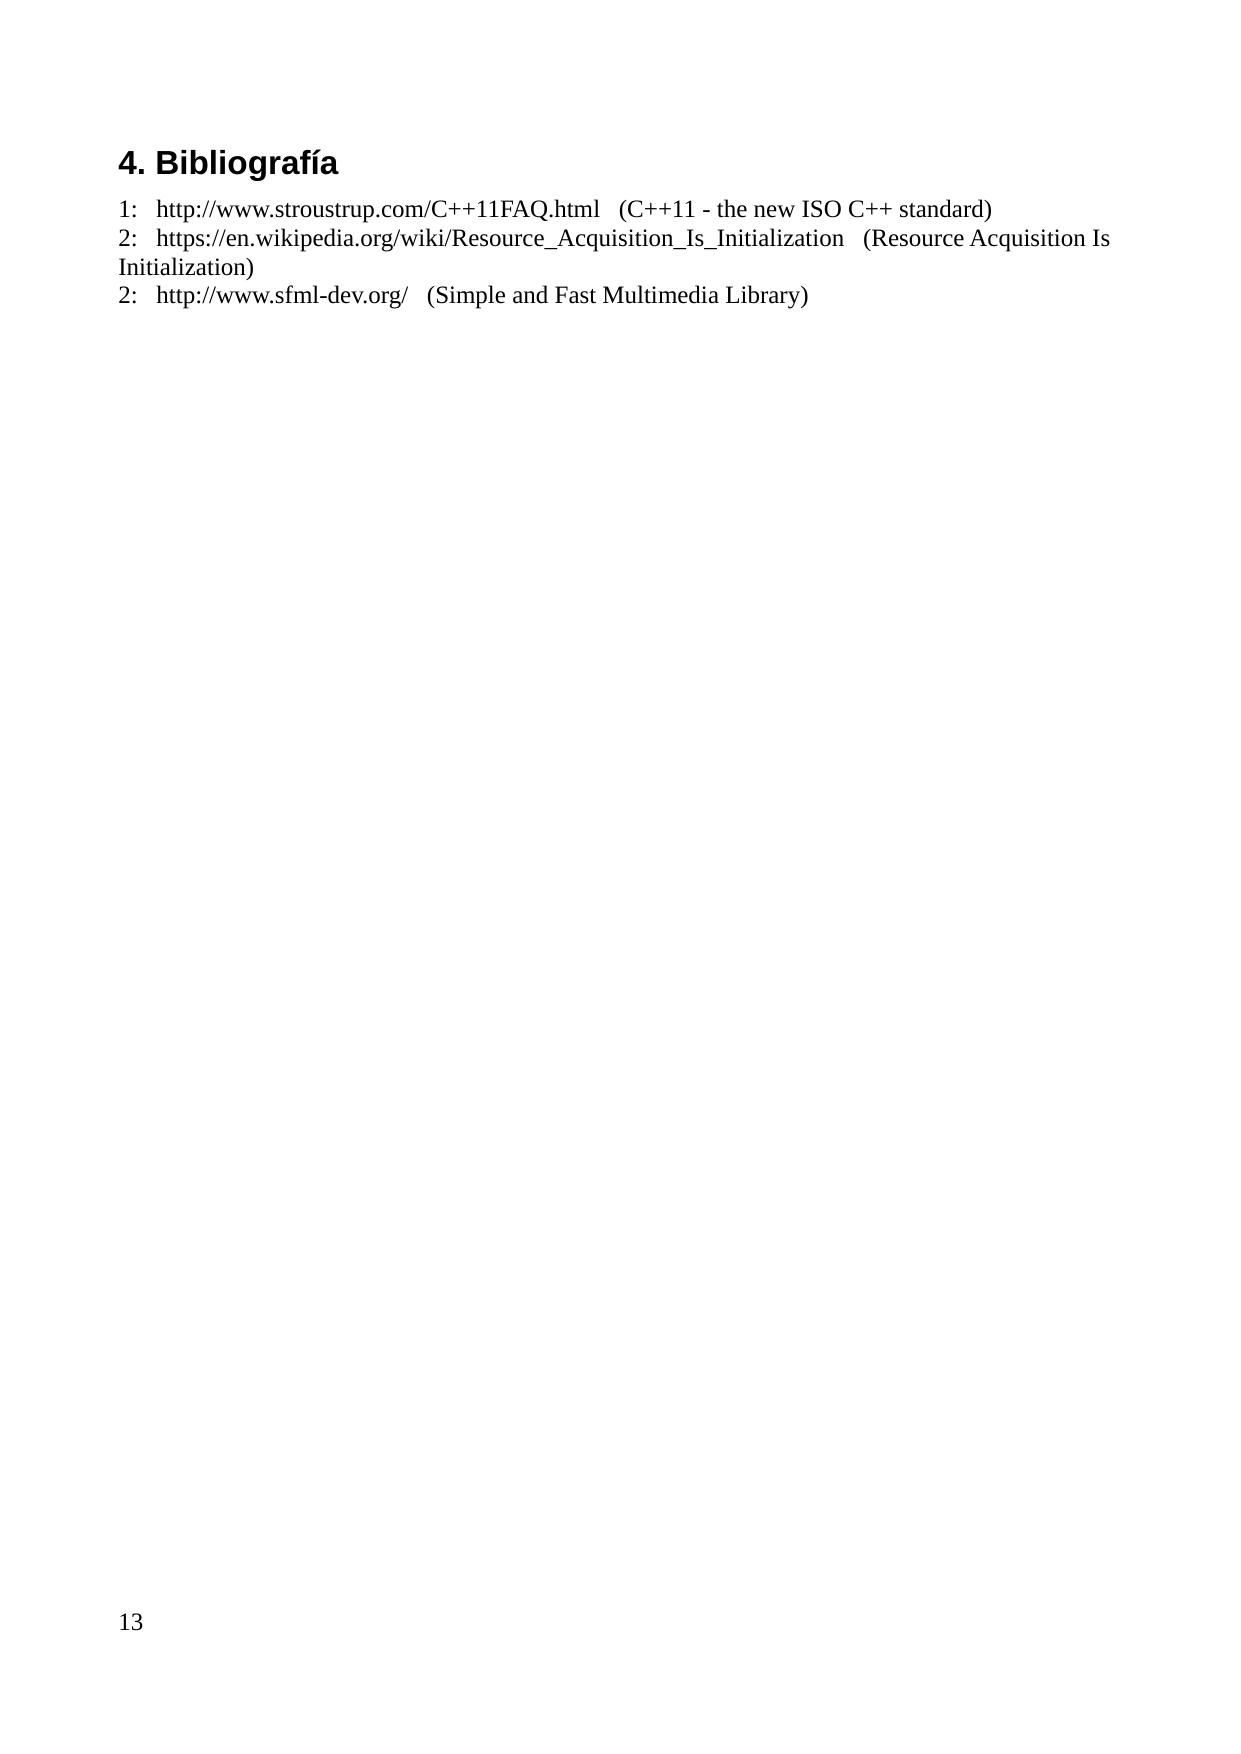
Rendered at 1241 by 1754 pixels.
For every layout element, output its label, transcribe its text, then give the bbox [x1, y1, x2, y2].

text 1: http://www.stroustrup.com/C++11FAQ.html (C++11 - the new ISO C++ standard) [118, 194, 1122, 223]
text 2: http://www.sfml-dev.org/ (Simple and Fast Multimedia Library) [118, 280, 1122, 309]
subtitle 4. Bibliografía [118, 143, 1122, 182]
text 2: https://en.wikipedia.org/wiki/Resource_Acquisition_Is_Initialization (Resource Acquisition Is Initialization) [118, 223, 1122, 280]
